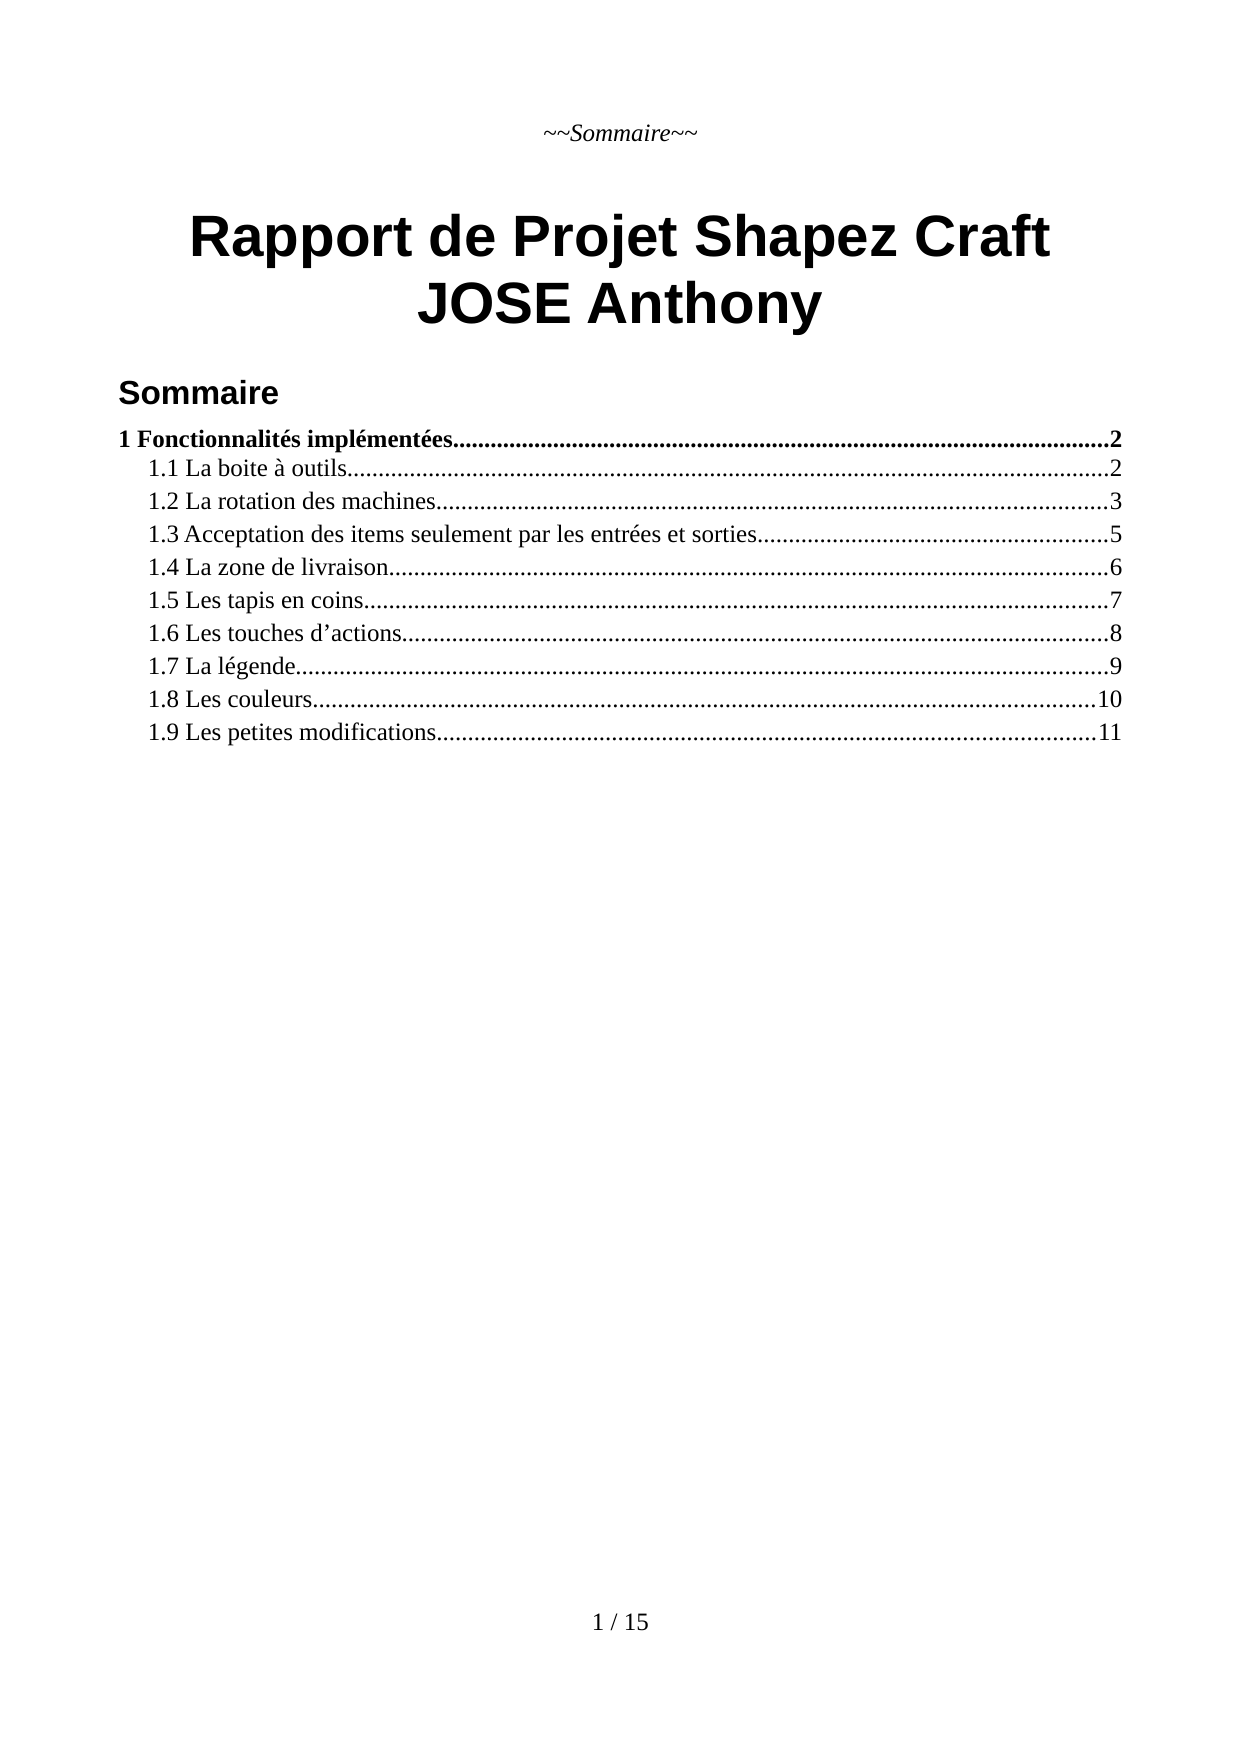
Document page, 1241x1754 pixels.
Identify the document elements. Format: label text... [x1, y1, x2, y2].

text 1.7 La légende 9 [148, 651, 1122, 679]
text 1.5 Les tapis en coins 7 [148, 585, 1122, 613]
text 1.9 Les petites modifications 11 [148, 717, 1122, 746]
text 1.4 La zone de livraison 6 [148, 552, 1122, 581]
text 1.6 Les touches d’actions 8 [148, 618, 1122, 647]
text 1.3 Acceptation des items seulement par les entrées et sorties 5 [148, 519, 1122, 547]
text 1.2 La rotation des machines 3 [148, 486, 1122, 514]
title Rapport de Projet Shapez Craft JOSE Anthony [118, 201, 1122, 336]
text 1.1 La boite à outils 2 [148, 453, 1122, 481]
text 1 Fonctionnalités implémentées 2 [118, 424, 1122, 453]
subtitle Sommaire [118, 373, 1122, 411]
text 1.8 Les couleurs 10 [148, 684, 1122, 713]
